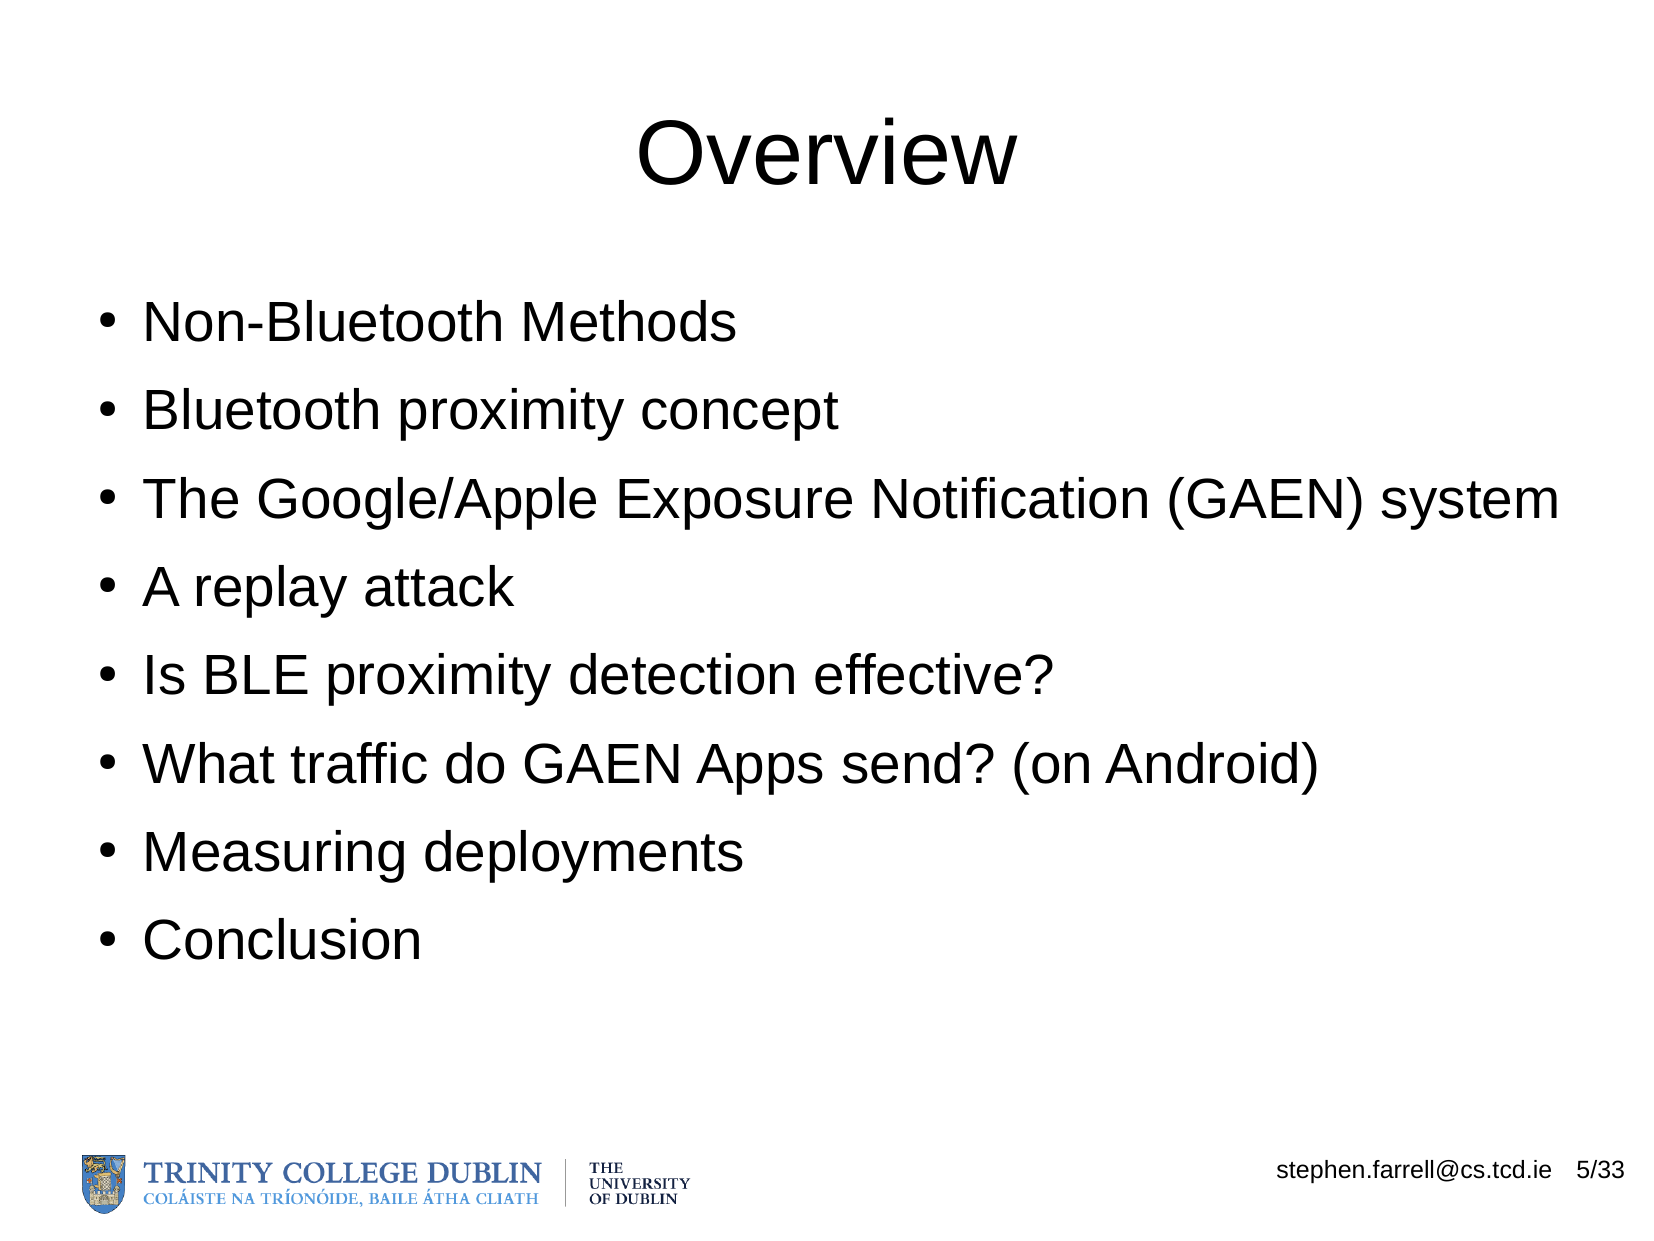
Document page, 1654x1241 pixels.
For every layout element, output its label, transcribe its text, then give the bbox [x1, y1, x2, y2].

list Non-Bluetooth Methods Bluetooth proximity concept The Google/Apple Exposure Notification (GAEN) system A replay attack Is BLE proximity detection effective? What traffic do GAEN Apps send? (on Android) Measuring deployments Conclusion [82, 290, 1571, 1010]
title Overview [82, 49, 1571, 257]
picture [82, 1155, 694, 1214]
